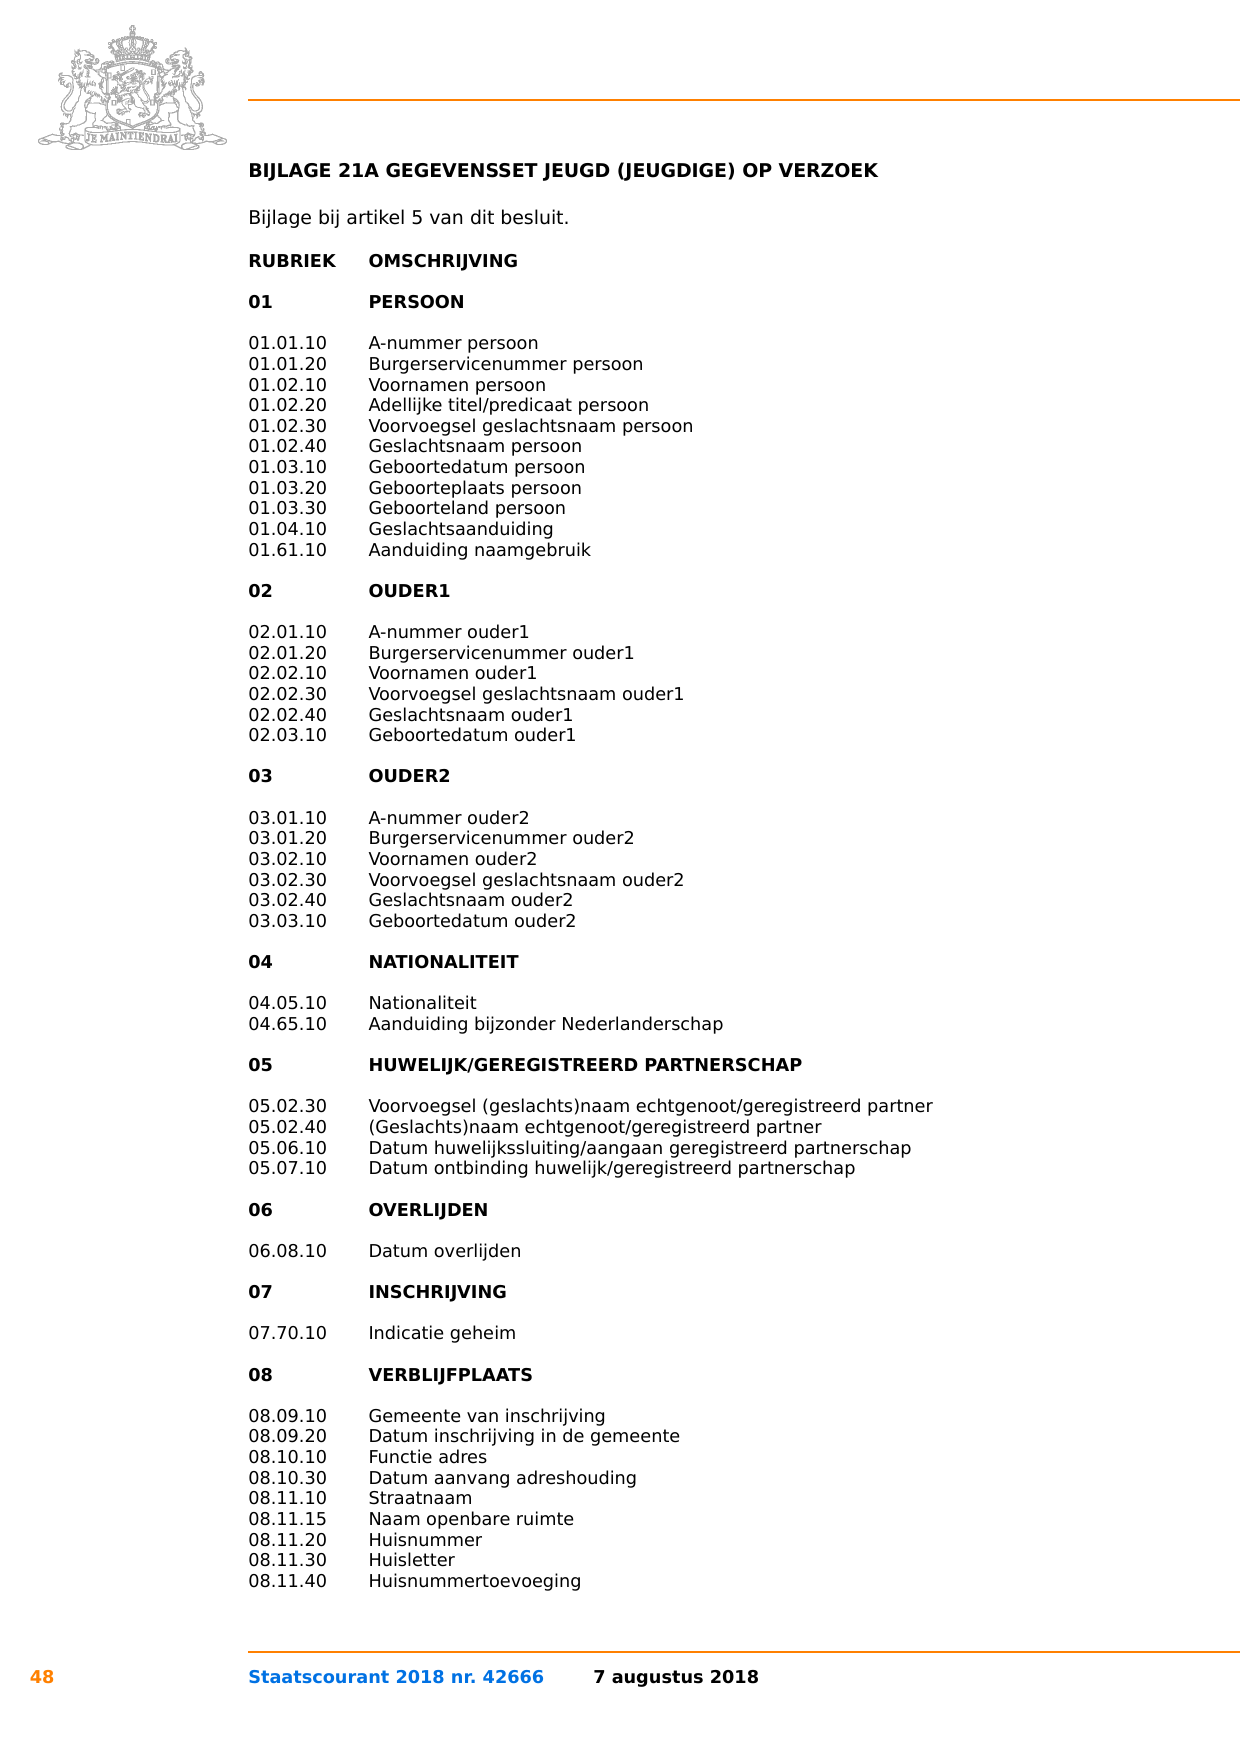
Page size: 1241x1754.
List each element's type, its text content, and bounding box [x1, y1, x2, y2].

table_cell 03.02.40 [248, 890, 362, 911]
table_cell 05.02.30 [248, 1096, 362, 1117]
table_cell HUWELIJK/GEREGISTREERD PARTNERSCHAP [363, 1055, 1163, 1076]
table_cell 01.02.20 [248, 395, 362, 416]
table_cell [363, 973, 1163, 993]
table_cell Nationaliteit [363, 993, 1163, 1014]
table_cell [248, 560, 362, 581]
table_cell Geslachtsnaam ouder2 [363, 890, 1163, 911]
table_cell 01.03.10 [248, 457, 362, 478]
picture [38, 25, 227, 150]
table_cell Geboortedatum persoon [363, 457, 1163, 478]
table_cell [248, 1385, 362, 1406]
table_cell [363, 1076, 1163, 1096]
table_cell [248, 1261, 362, 1282]
table_cell Voornamen persoon [363, 375, 1163, 395]
table_cell [363, 1385, 1163, 1406]
table_cell NATIONALITEIT [363, 952, 1163, 973]
table_cell Huisnummer [363, 1530, 1163, 1550]
table_cell [363, 746, 1163, 766]
table_cell 04.05.10 [248, 993, 362, 1014]
table_cell OVERLIJDEN [363, 1200, 1163, 1220]
table_cell 06 [248, 1200, 362, 1220]
table_cell Datum huwelijkssluiting/aangaan geregistreerd partnerschap [363, 1138, 1163, 1158]
table_cell INSCHRIJVING [363, 1282, 1163, 1303]
table_cell Functie adres [363, 1447, 1163, 1468]
table_cell [363, 1303, 1163, 1323]
table_cell 01.02.10 [248, 375, 362, 395]
table_cell Voorvoegsel geslachtsnaam ouder1 [363, 684, 1163, 704]
table_cell [363, 931, 1163, 952]
table_cell 03.03.10 [248, 911, 362, 931]
table_cell A-nummer persoon [363, 333, 1163, 354]
table_cell 04.65.10 [248, 1014, 362, 1034]
table_cell Huisletter [363, 1550, 1163, 1571]
table_cell [363, 1220, 1163, 1241]
table_cell Burgerservicenummer persoon [363, 354, 1163, 374]
table_cell [248, 1076, 362, 1096]
table_cell 08 [248, 1365, 362, 1385]
table_cell [248, 931, 362, 952]
table_cell Datum ontbinding huwelijk/geregistreerd partnerschap [363, 1158, 1163, 1179]
table_cell [363, 1344, 1163, 1364]
table_cell Geboortedatum ouder1 [363, 725, 1163, 746]
table_cell Burgerservicenummer ouder2 [363, 828, 1163, 849]
table_cell OUDER2 [363, 766, 1163, 787]
table_cell Voorvoegsel geslachtsnaam persoon [363, 416, 1163, 436]
table_cell Geboorteplaats persoon [363, 478, 1163, 498]
table_cell 07 [248, 1282, 362, 1303]
table_cell [248, 1179, 362, 1199]
table_cell [248, 271, 362, 292]
table_cell VERBLIJFPLAATS [363, 1365, 1163, 1385]
table_cell [248, 1344, 362, 1364]
table_cell [363, 1261, 1163, 1282]
table_cell Datum inschrijving in de gemeente [363, 1426, 1163, 1447]
table_cell 05.07.10 [248, 1158, 362, 1179]
table_cell 08.11.15 [248, 1509, 362, 1529]
table_cell 02.02.40 [248, 705, 362, 725]
table_cell 08.11.40 [248, 1571, 362, 1591]
table_cell [248, 1303, 362, 1323]
table_cell [248, 1035, 362, 1055]
table_cell 02 [248, 581, 362, 601]
table_cell 08.10.30 [248, 1468, 362, 1488]
table_cell Aanduiding bijzonder Nederlanderschap [363, 1014, 1163, 1034]
table_cell Indicatie geheim [363, 1323, 1163, 1344]
table_cell [248, 1220, 362, 1241]
table_cell [363, 787, 1163, 808]
table_cell 01.04.10 [248, 519, 362, 539]
table_cell 01.02.30 [248, 416, 362, 436]
table_cell Geboorteland persoon [363, 498, 1163, 519]
table_cell Naam openbare ruimte [363, 1509, 1163, 1529]
table_cell Geslachtsnaam ouder1 [363, 705, 1163, 725]
table_cell 01.03.20 [248, 478, 362, 498]
table_cell 02.01.10 [248, 622, 362, 643]
table_cell 02.03.10 [248, 725, 362, 746]
table_cell Huisnummertoevoeging [363, 1571, 1163, 1591]
subtitle BIJLAGE 21A GEGEVENSSET JEUGD (JEUGDIGE) OP VERZOEK [248, 160, 1163, 182]
table_cell 08.11.20 [248, 1530, 362, 1550]
table_cell Aanduiding naamgebruik [363, 540, 1163, 560]
table_cell A-nummer ouder1 [363, 622, 1163, 643]
table_cell A-nummer ouder2 [363, 808, 1163, 828]
table_cell [248, 787, 362, 808]
table_cell 03.02.30 [248, 870, 362, 890]
table_cell Straatnaam [363, 1488, 1163, 1509]
table_cell Datum overlijden [363, 1241, 1163, 1261]
table_cell [363, 313, 1163, 333]
table_cell 02.02.10 [248, 663, 362, 684]
table_cell [363, 1179, 1163, 1199]
table_cell PERSOON [363, 292, 1163, 313]
table_cell Adellijke titel/predicaat persoon [363, 395, 1163, 416]
table_header RUBRIEK [248, 251, 362, 271]
table_cell 02.01.20 [248, 643, 362, 663]
table_cell 01.03.30 [248, 498, 362, 519]
table_cell 04 [248, 952, 362, 973]
table_cell (Geslachts)naam echtgenoot/geregistreerd partner [363, 1117, 1163, 1138]
text Bijlage bij artikel 5 van dit besluit. [248, 207, 1163, 229]
table_cell Geboortedatum ouder2 [363, 911, 1163, 931]
table_cell [363, 560, 1163, 581]
table_cell Voornamen ouder1 [363, 663, 1163, 684]
table_cell 08.10.10 [248, 1447, 362, 1468]
table_cell 01.01.20 [248, 354, 362, 374]
table_cell 05.02.40 [248, 1117, 362, 1138]
table_cell 08.09.20 [248, 1426, 362, 1447]
table_cell [363, 601, 1163, 622]
table_cell 02.02.30 [248, 684, 362, 704]
table_cell [248, 313, 362, 333]
table_cell [363, 271, 1163, 292]
table_cell Burgerservicenummer ouder1 [363, 643, 1163, 663]
table_cell 06.08.10 [248, 1241, 362, 1261]
table_cell 03.01.20 [248, 828, 362, 849]
table_cell 05.06.10 [248, 1138, 362, 1158]
table_header OMSCHRIJVING [363, 251, 1163, 271]
table_cell 01.61.10 [248, 540, 362, 560]
table_cell Voornamen ouder2 [363, 849, 1163, 869]
table_cell OUDER1 [363, 581, 1163, 601]
table_cell Datum aanvang adreshouding [363, 1468, 1163, 1488]
table_cell [363, 1035, 1163, 1055]
table_cell Voorvoegsel (geslachts)naam echtgenoot/geregistreerd partner [363, 1096, 1163, 1117]
table_cell 03.01.10 [248, 808, 362, 828]
table_cell 03 [248, 766, 362, 787]
table_cell 07.70.10 [248, 1323, 362, 1344]
table_cell Voorvoegsel geslachtsnaam ouder2 [363, 870, 1163, 890]
table_cell [248, 601, 362, 622]
table_cell [248, 973, 362, 993]
table_cell Gemeente van inschrijving [363, 1406, 1163, 1426]
table_cell 08.11.30 [248, 1550, 362, 1571]
table_cell 01.01.10 [248, 333, 362, 354]
table_cell Geslachtsaanduiding [363, 519, 1163, 539]
table_cell 01.02.40 [248, 436, 362, 457]
table_cell 08.09.10 [248, 1406, 362, 1426]
table_cell 03.02.10 [248, 849, 362, 869]
table_cell 08.11.10 [248, 1488, 362, 1509]
table_cell 01 [248, 292, 362, 313]
table_cell 05 [248, 1055, 362, 1076]
table_cell Geslachtsnaam persoon [363, 436, 1163, 457]
table_cell [248, 746, 362, 766]
